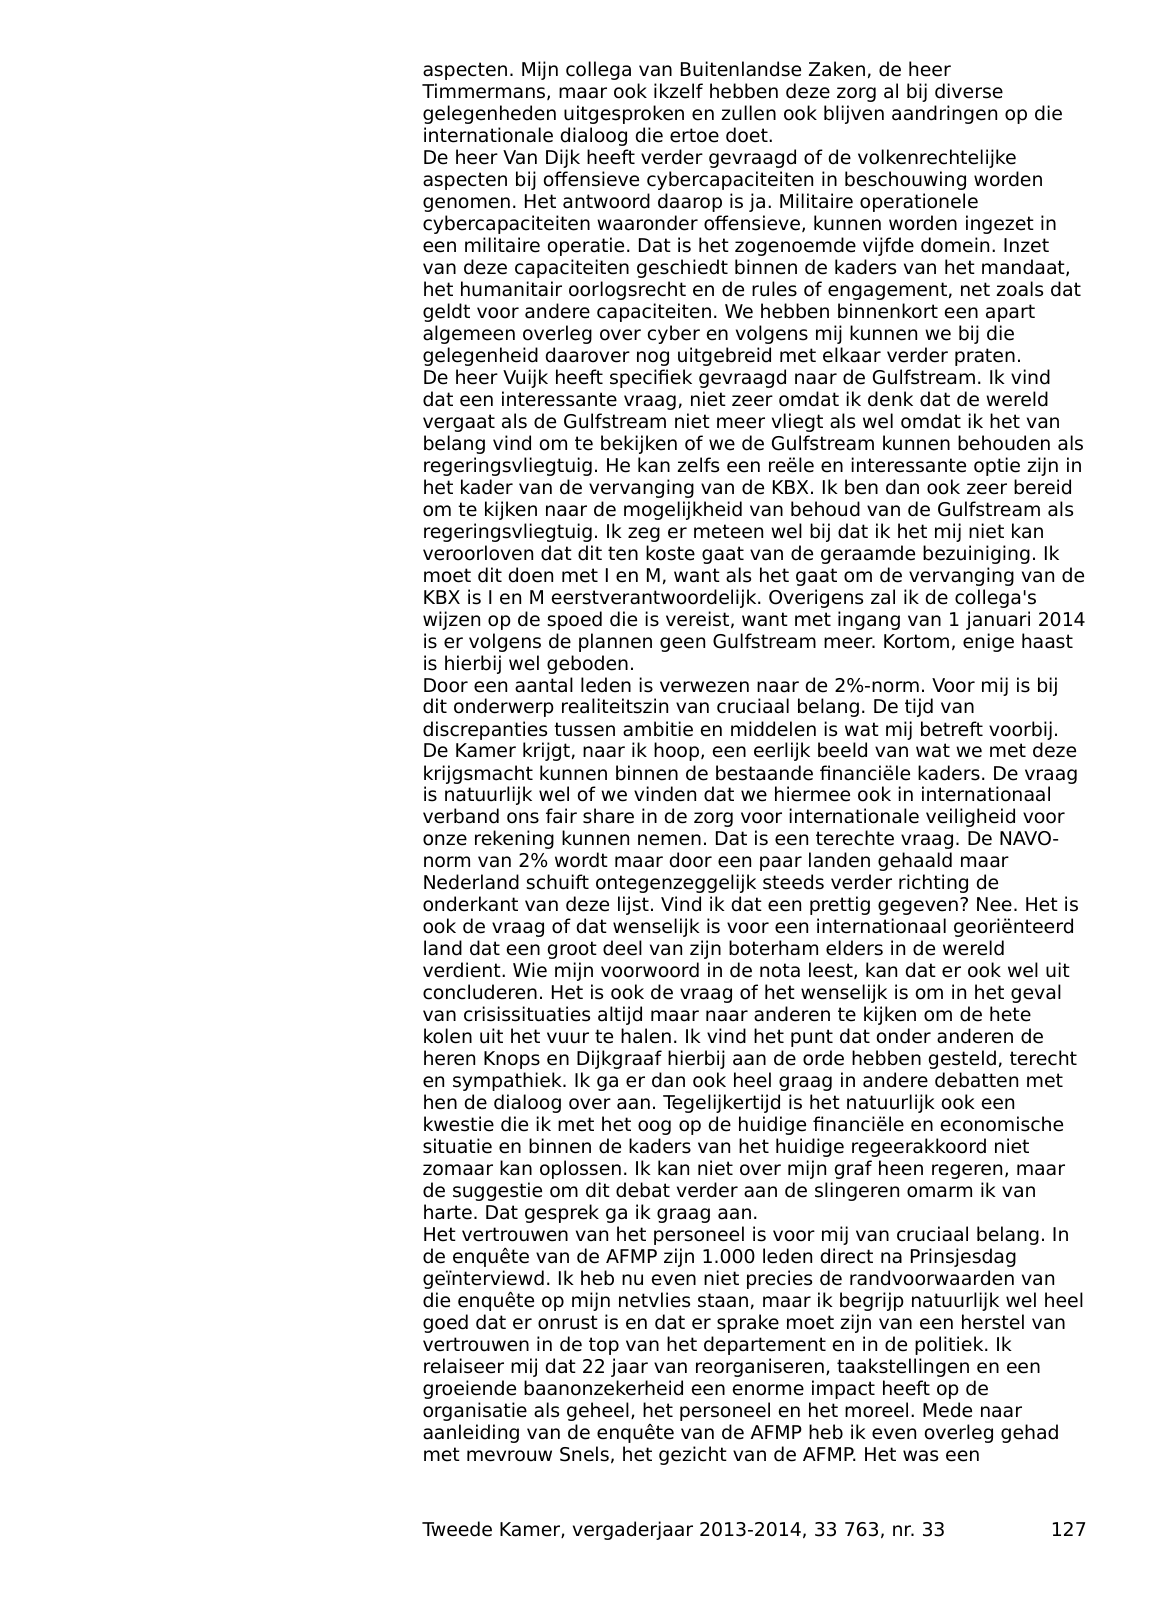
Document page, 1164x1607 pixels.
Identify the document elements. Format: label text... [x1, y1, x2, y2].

text De heer Vuijk heeft specifiek gevraagd naar de Gulfstream. Ik vind dat een interessante vraag, niet zeer omdat ik denk dat de wereld vergaat als de Gulfstream niet meer vliegt als wel omdat ik het van belang vind om te bekijken of we de Gulfstream kunnen behouden als regeringsvliegtuig. He kan zelfs een reële en interessante optie zijn in het kader van de vervanging van de KBX. Ik ben dan ook zeer bereid om te kijken naar de mogelijkheid van behoud van de Gulfstream als regeringsvliegtuig. Ik zeg er meteen wel bij dat ik het mij niet kan veroorloven dat dit ten koste gaat van de geraamde bezuiniging. Ik moet dit doen met I en M, want als het gaat om de vervanging van de KBX is I en M eerstverantwoordelijk. Overigens zal ik de collega's wijzen op de spoed die is vereist, want met ingang van 1 januari 2014 is er volgens de plannen geen Gulfstream meer. Kortom, enige haast is hierbij wel geboden. [422, 367, 1087, 674]
text Het vertrouwen van het personeel is voor mij van cruciaal belang. In de enquête van de AFMP zijn 1.000 leden direct na Prinsjesdag geïnterviewd. Ik heb nu even niet precies de randvoorwaarden van die enquête op mijn netvlies staan, maar ik begrijp natuurlijk wel heel goed dat er onrust is en dat er sprake moet zijn van een herstel van vertrouwen in de top van het departement en in de politiek. Ik relaiseer mij dat 22 jaar van reorganiseren, taakstellingen en een groeiende baanonzekerheid een enorme impact heeft op de organisatie als geheel, het personeel en het moreel. Mede naar aanleiding van de enquête van de AFMP heb ik even overleg gehad met mevrouw Snels, het gezicht van de AFMP. Het was een [422, 1224, 1087, 1466]
text Door een aantal leden is verwezen naar de 2%-norm. Voor mij is bij dit onderwerp realiteitszin van cruciaal belang. De tijd van discrepanties tussen ambitie en middelen is wat mij betreft voorbij. De Kamer krijgt, naar ik hoop, een eerlijk beeld van wat we met deze krijgsmacht kunnen binnen de bestaande financiële kaders. De vraag is natuurlijk wel of we vinden dat we hiermee ook in internationaal verband ons fair share in de zorg voor internationale veiligheid voor onze rekening kunnen nemen. Dat is een terechte vraag. De NAVO-norm van 2% wordt maar door een paar landen gehaald maar Nederland schuift ontegenzeggelijk steeds verder richting de onderkant van deze lijst. Vind ik dat een prettig gegeven? Nee. Het is ook de vraag of dat wenselijk is voor een internationaal georiënteerd land dat een groot deel van zijn boterham elders in de wereld verdient. Wie mijn voorwoord in de nota leest, kan dat er ook wel uit concluderen. Het is ook de vraag of het wenselijk is om in het geval van crisissituaties altijd maar naar anderen te kijken om de hete kolen uit het vuur te halen. Ik vind het punt dat onder anderen de heren Knops en Dijkgraaf hierbij aan de orde hebben gesteld, terecht en sympathiek. Ik ga er dan ook heel graag in andere debatten met hen de dialoog over aan. Tegelijkertijd is het natuurlijk ook een kwestie die ik met het oog op de huidige financiële en economische situatie en binnen de kaders van het huidige regeerakkoord niet zomaar kan oplossen. Ik kan niet over mijn graf heen regeren, maar de suggestie om dit debat verder aan de slingeren omarm ik van harte. Dat gesprek ga ik graag aan. [422, 674, 1087, 1224]
text De heer Van Dijk heeft verder gevraagd of de volkenrechtelijke aspecten bij offensieve cybercapaciteiten in beschouwing worden genomen. Het antwoord daarop is ja. Militaire operationele cybercapaciteiten waaronder offensieve, kunnen worden ingezet in een militaire operatie. Dat is het zogenoemde vijfde domein. Inzet van deze capaciteiten geschiedt binnen de kaders van het mandaat, het humanitair oorlogsrecht en de rules of engagement, net zoals dat geldt voor andere capaciteiten. We hebben binnenkort een apart algemeen overleg over cyber en volgens mij kunnen we bij die gelegenheid daarover nog uitgebreid met elkaar verder praten. [422, 147, 1087, 367]
text aspecten. Mijn collega van Buitenlandse Zaken, de heer Timmermans, maar ook ikzelf hebben deze zorg al bij diverse gelegenheden uitgesproken en zullen ook blijven aandringen op die internationale dialoog die ertoe doet. [422, 59, 1087, 147]
